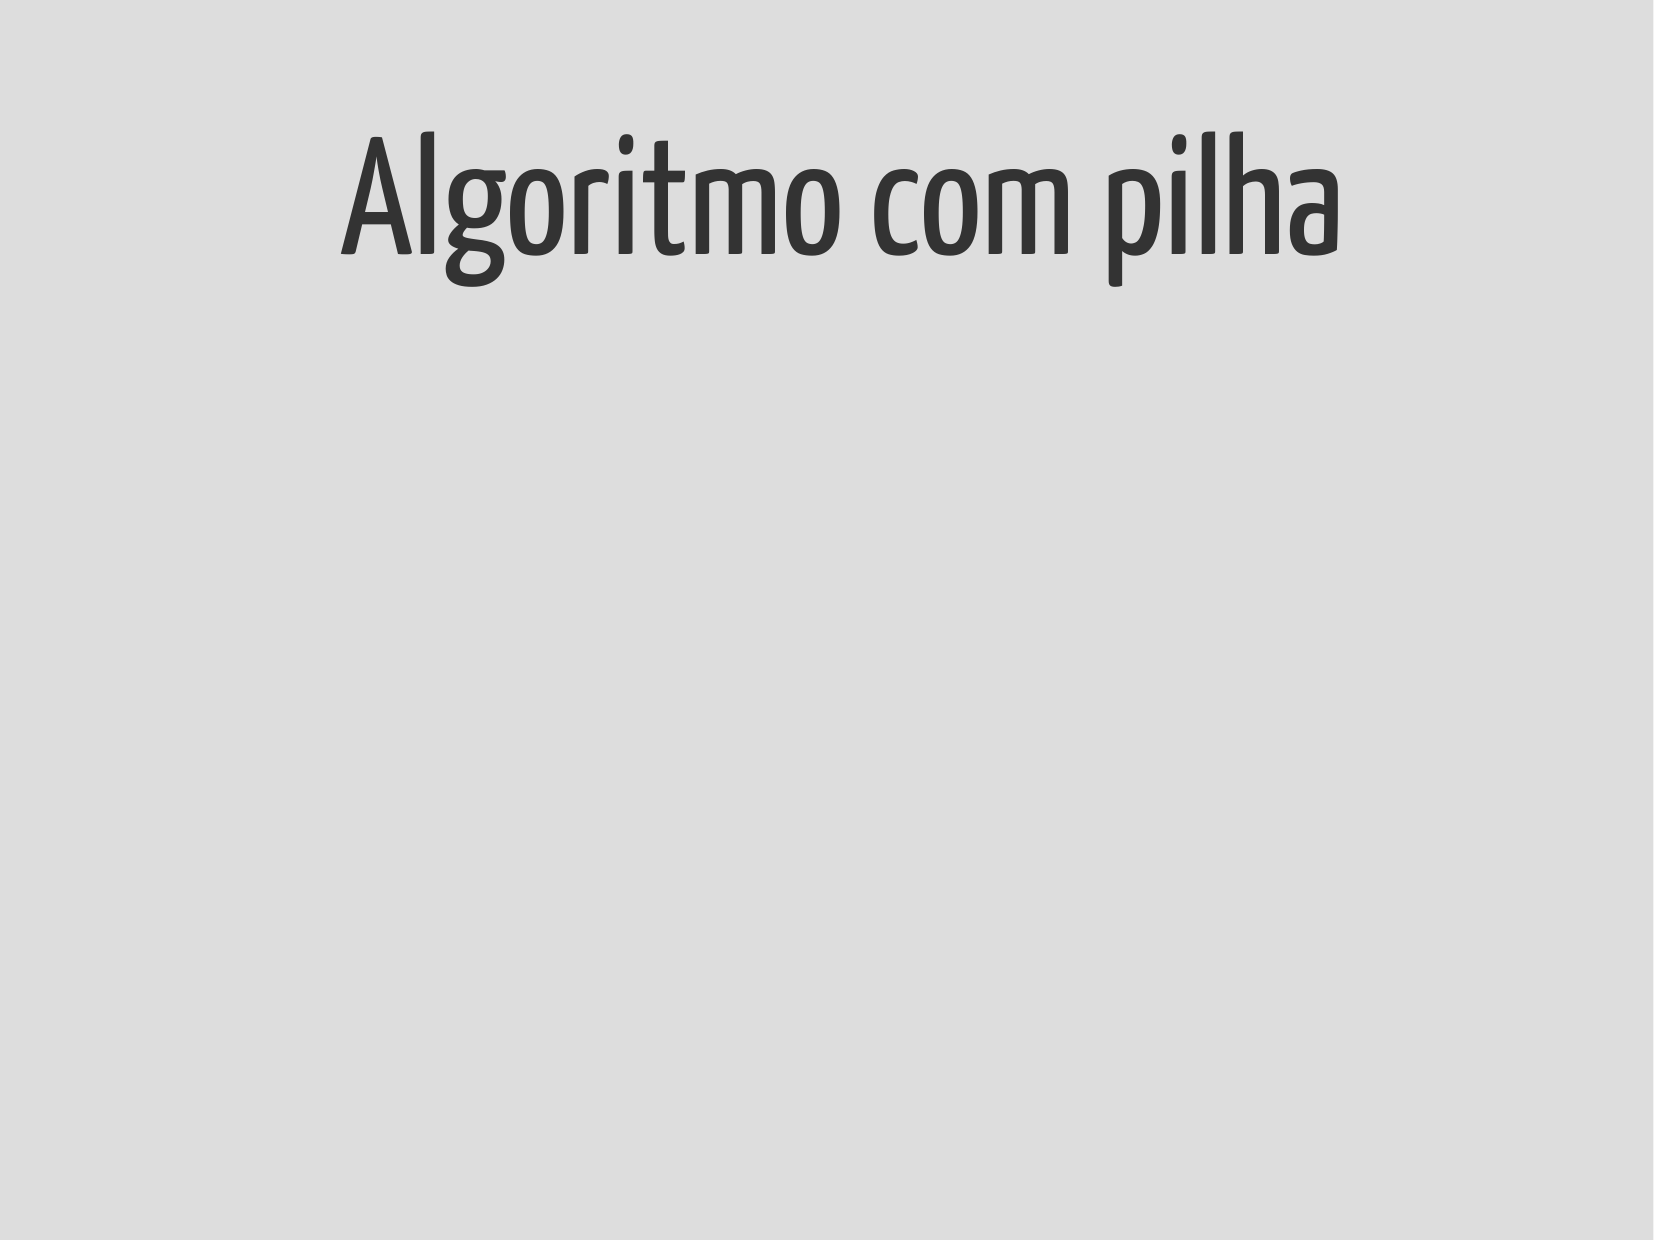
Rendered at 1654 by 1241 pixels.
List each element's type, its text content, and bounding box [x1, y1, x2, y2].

text_box Algoritmo com pilha [326, 87, 1362, 296]
